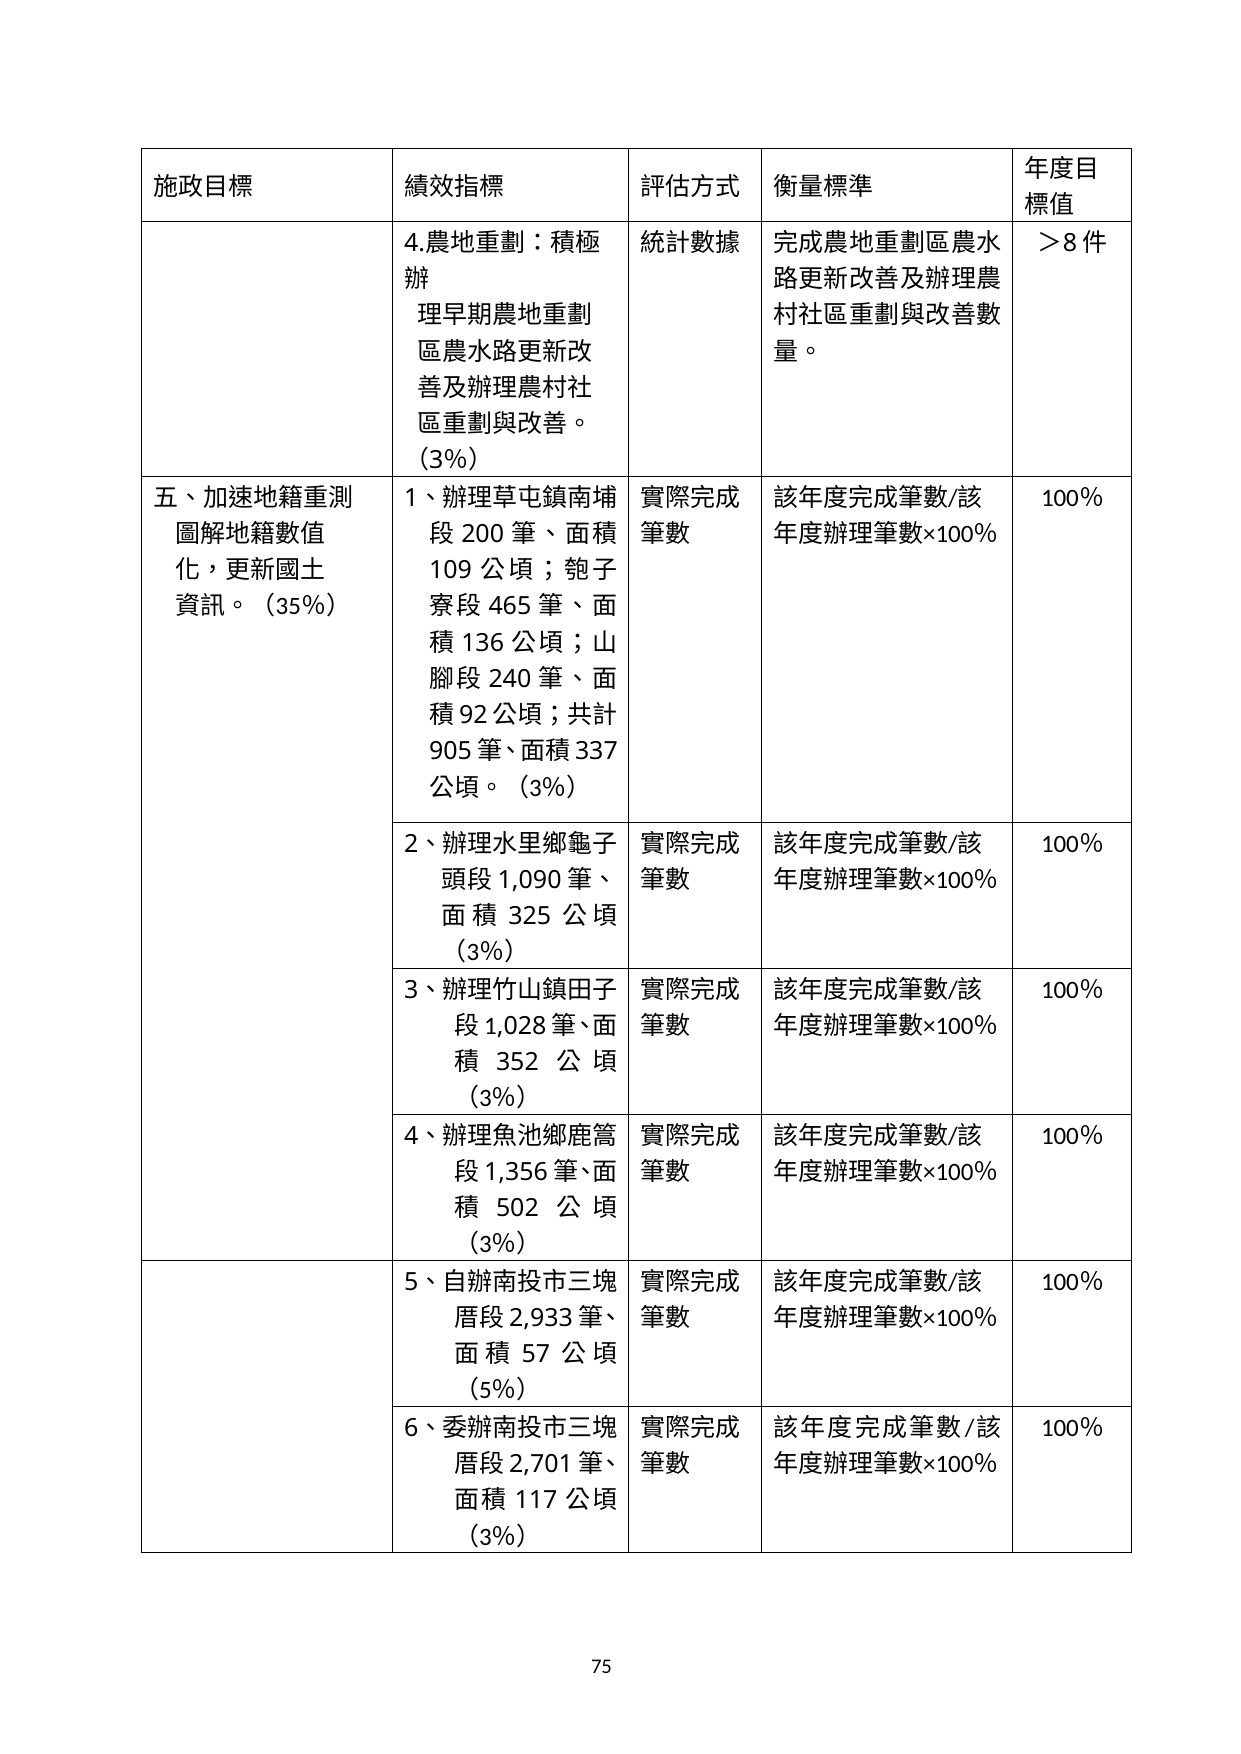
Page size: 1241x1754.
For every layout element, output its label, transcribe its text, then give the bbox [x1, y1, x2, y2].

table_cell 實際完成筆數 [629, 1115, 761, 1260]
table_cell 5、自辦南投市三塊厝段2,933筆、面積57公頃（5％） [393, 1261, 628, 1406]
table_header 評估方式 [629, 149, 761, 221]
table_cell 完成農地重劃區農水路更新改善及辦理農村社區重劃與改善數量。 [762, 222, 1012, 476]
table_cell 實際完成筆數 [629, 1261, 761, 1406]
table_cell 1、辦理草屯鎮南埔段200筆、面積109公頃；匏子寮段465筆、面積136公頃；山腳段240筆、面積92公頃；共計905筆、面積337公頃。（3％） [393, 477, 628, 822]
table_cell 100％ [1013, 477, 1131, 822]
table_cell 實際完成筆數 [629, 1407, 761, 1552]
table_cell 100％ [1013, 1115, 1131, 1260]
table_cell 實際完成筆數 [629, 823, 761, 968]
table_header 績效指標 [393, 149, 628, 221]
table_header 衡量標準 [762, 149, 1012, 221]
table_cell 4.農地重劃：積極辦 理早期農地重劃 區農水路更新改 善及辦理農村社 區重劃與改善。（3％） [393, 222, 628, 476]
table_cell 該年度完成筆數/該年度辦理筆數×100％ [762, 1115, 1012, 1260]
table_cell 6、委辦南投市三塊厝段2,701筆、面積117公頃（3％） [393, 1407, 628, 1552]
table_cell 100％ [1013, 1261, 1131, 1406]
table_cell 100％ [1013, 823, 1131, 968]
table_cell 該年度完成筆數/該年度辦理筆數×100％ [762, 477, 1012, 822]
table_cell 該年度完成筆數/該年度辦理筆數×100％ [762, 1261, 1012, 1406]
table_cell 實際完成筆數 [629, 477, 761, 822]
table_cell 100％ [1013, 969, 1131, 1114]
table_cell 3、辦理竹山鎮田子段1,028筆、面積352公頃（3％） [393, 969, 628, 1114]
table_header 施政目標 [142, 149, 392, 221]
table_cell 實際完成筆數 [629, 969, 761, 1114]
table_cell 2、辦理水里鄉龜子頭段1,090筆、面積325公頃（3％） [393, 823, 628, 968]
table_cell 該年度完成筆數/該年度辦理筆數×100％ [762, 969, 1012, 1114]
table_cell [142, 222, 392, 476]
table_cell ＞8件 [1013, 222, 1131, 476]
table_cell 統計數據 [629, 222, 761, 476]
table_header 年度目標值 [1013, 149, 1131, 221]
table_cell 該年度完成筆數/該年度辦理筆數×100％ [762, 1407, 1012, 1552]
table_cell [142, 1261, 392, 1552]
table_cell 該年度完成筆數/該年度辦理筆數×100％ [762, 823, 1012, 968]
table_cell 4、辦理魚池鄉鹿篙段1,356筆、面積502公頃（3％） [393, 1115, 628, 1260]
table_cell 五、加速地籍重測 圖解地籍數值 化，更新國土 資訊。（35％） [142, 477, 392, 1260]
table_cell 100％ [1013, 1407, 1131, 1552]
